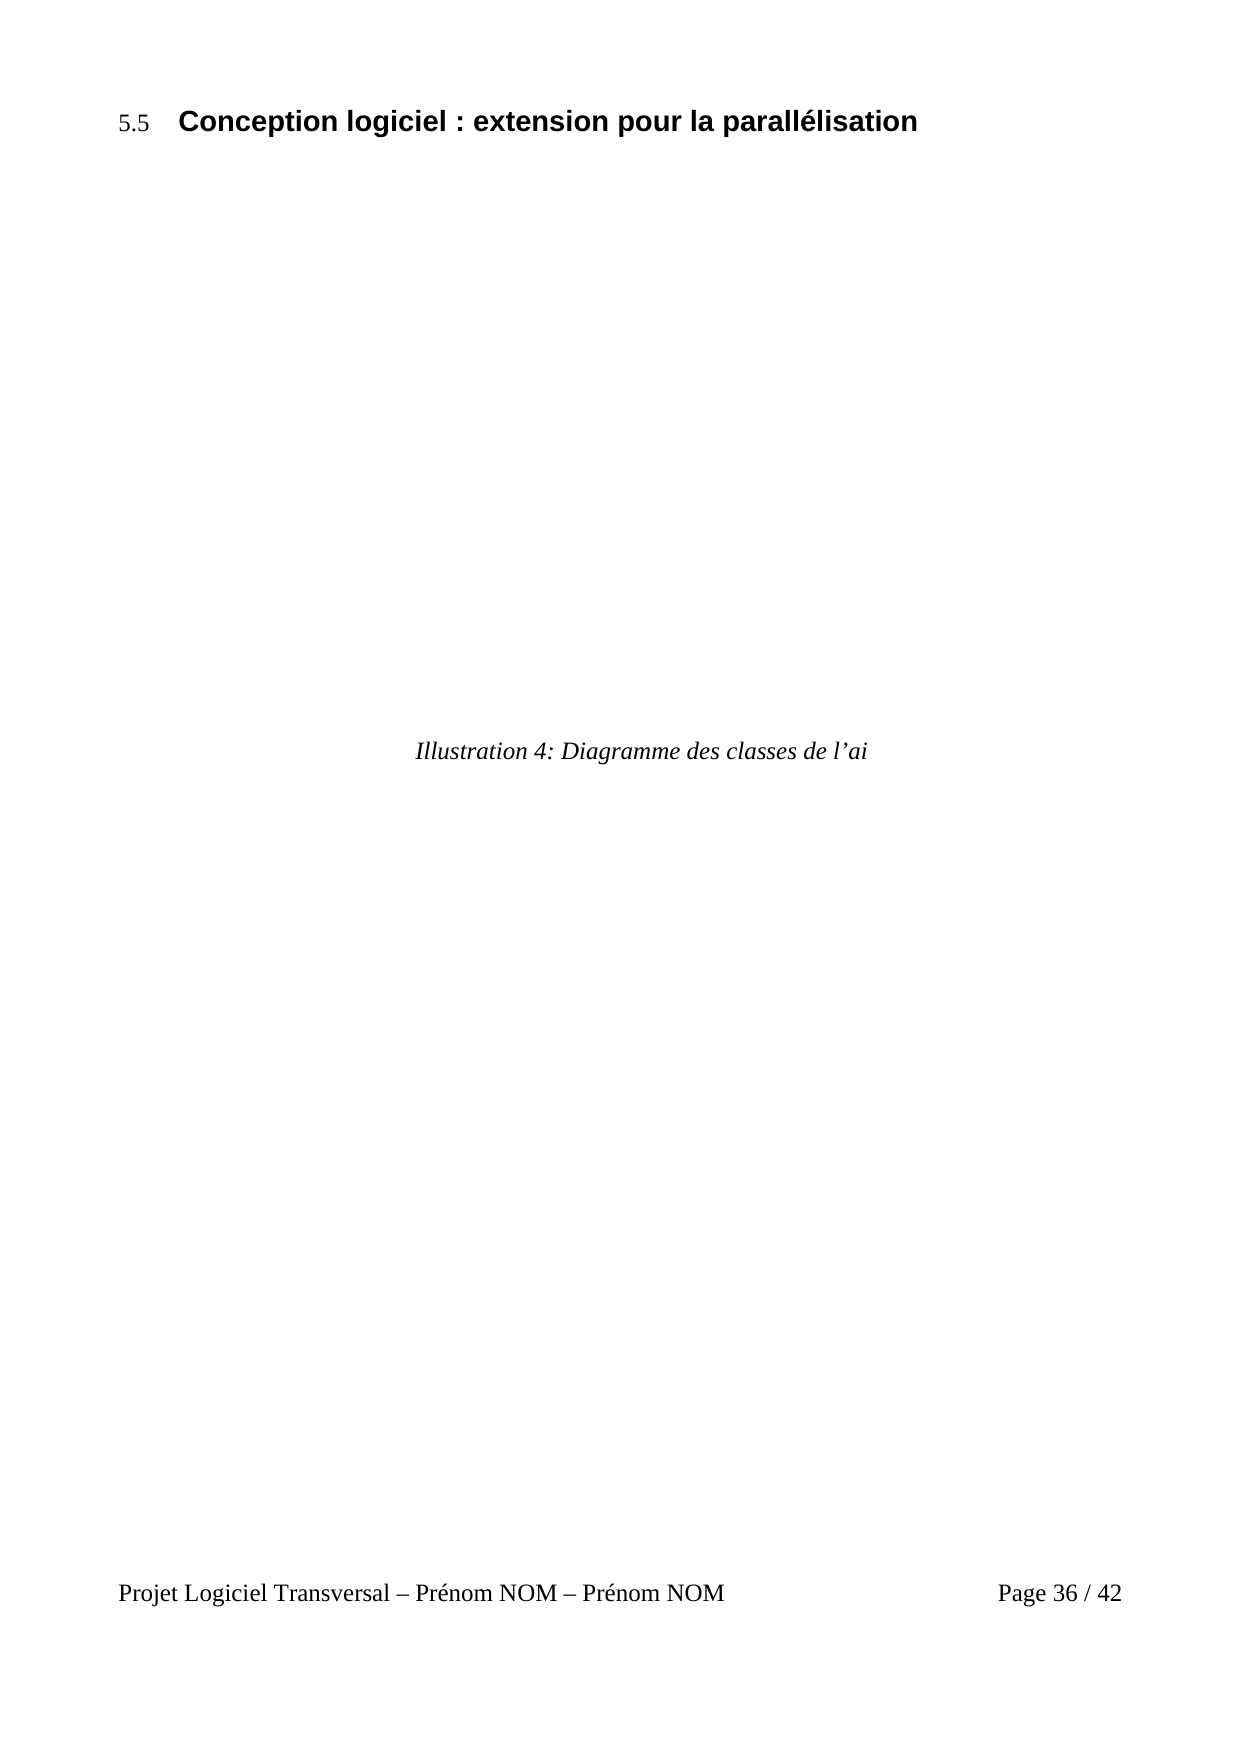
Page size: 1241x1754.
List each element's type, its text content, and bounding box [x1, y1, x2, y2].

text Illustration 4: Diagramme des classes de l’ai [163, 736, 1122, 765]
list Conception logiciel : extension pour la parallélisation [118, 104, 1122, 137]
